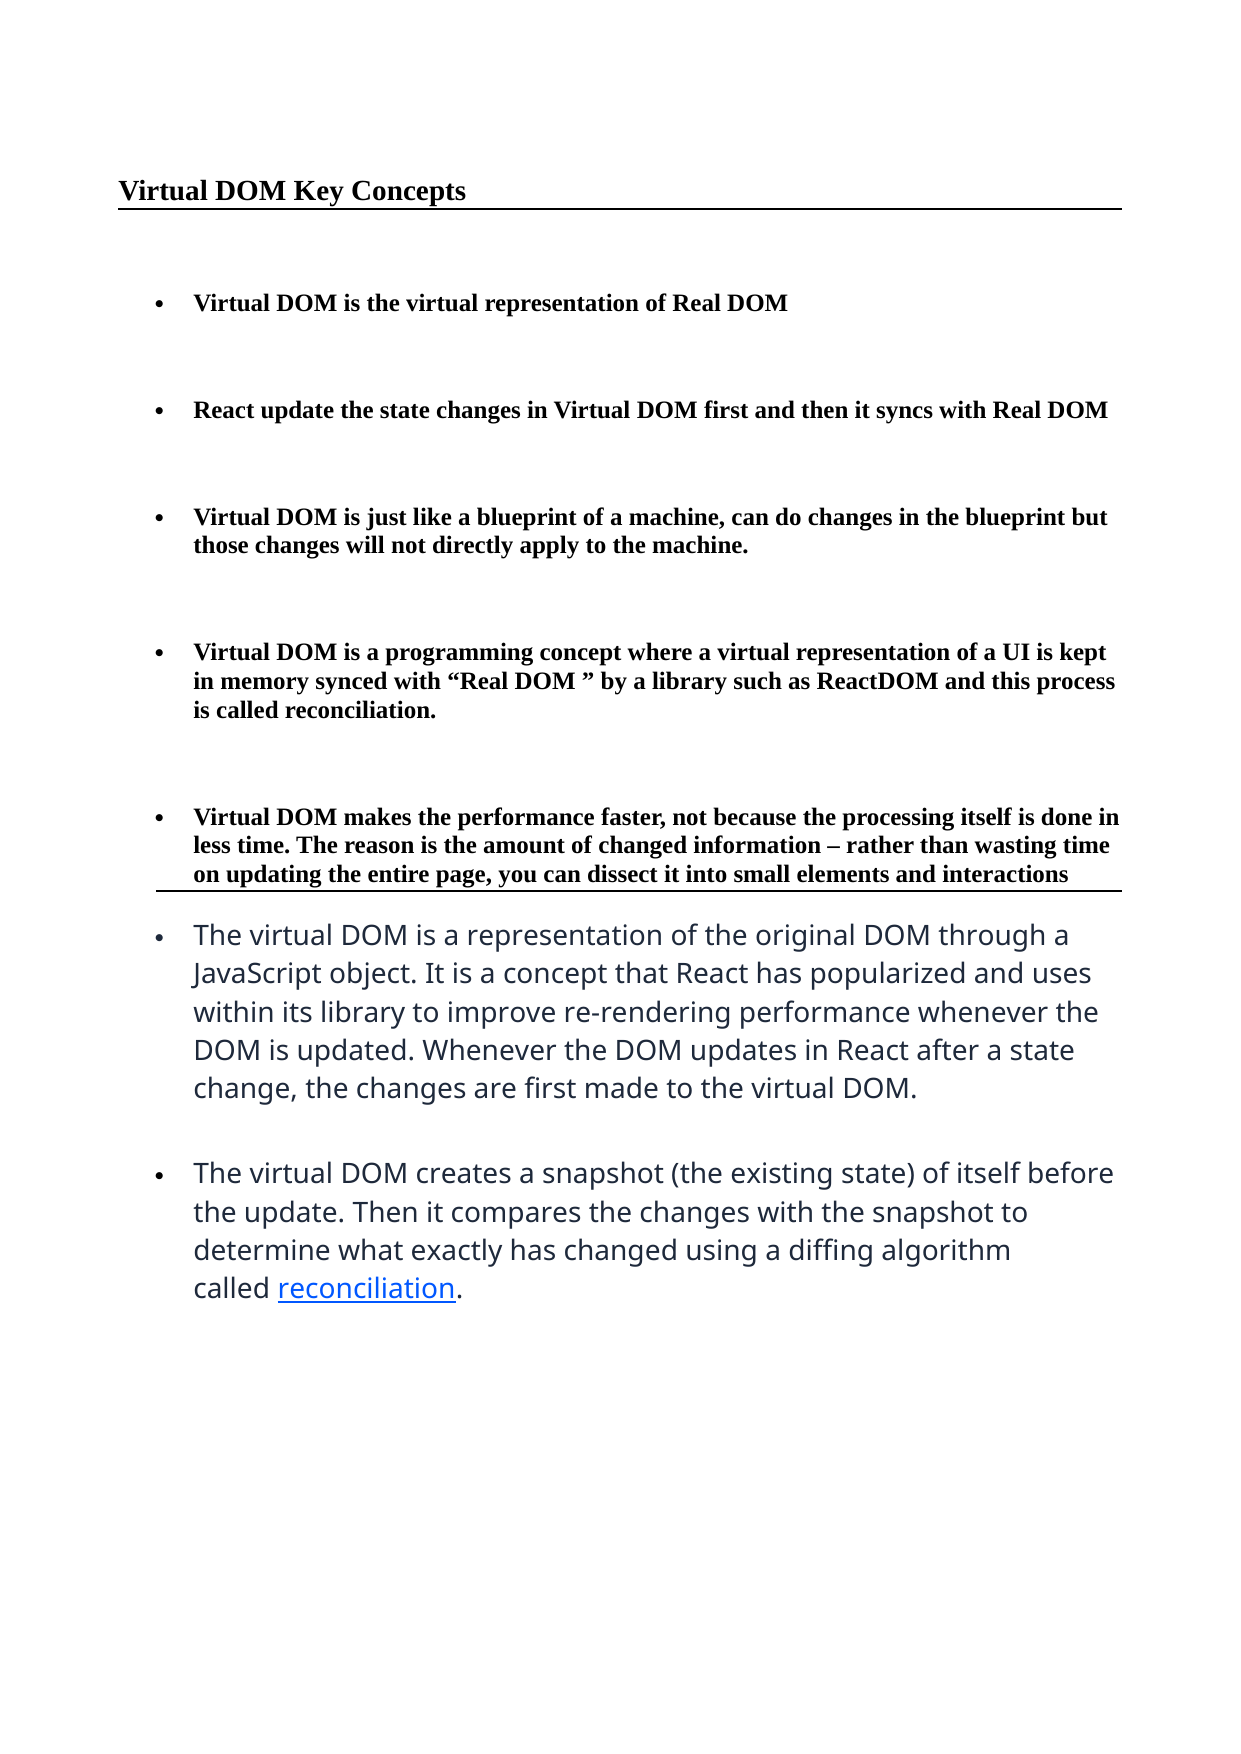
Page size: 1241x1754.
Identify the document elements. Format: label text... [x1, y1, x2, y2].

subtitle Virtual DOM is just like a blueprint of a machine, can do changes in the blueprint but those changes will not directly apply to the machine. [156, 502, 1122, 559]
subtitle React update the state changes in Virtual DOM first and then it syncs with Real DOM [156, 395, 1122, 424]
subtitle Virtual DOM makes the performance faster, not because the processing itself is done in less time. The reason is the amount of changed information – rather than wasting time on updating the entire page, you can dissect it into small elements and interactions [156, 802, 1122, 890]
list The virtual DOM is a representation of the original DOM through a JavaScript object. It is a concept that React has popularized and uses within its library to improve re-rendering performance whenever the DOM is updated. Whenever the DOM updates in React after a state change, the changes are first made to the virtual DOM. [156, 915, 1122, 1107]
subtitle Virtual DOM is a programming concept where a virtual representation of a UI is kept in memory synced with “Real DOM ” by a library such as ReactDOM and this process is called reconciliation. [156, 637, 1122, 724]
subtitle Virtual DOM is the virtual representation of Real DOM [156, 288, 1122, 317]
subtitle Virtual DOM Key Concepts [118, 173, 1122, 208]
list The virtual DOM creates a snapshot (the existing state) of itself before the update. Then it compares the changes with the snapshot to determine what exactly has changed using a diffing algorithm called reconciliation. [156, 1154, 1122, 1307]
